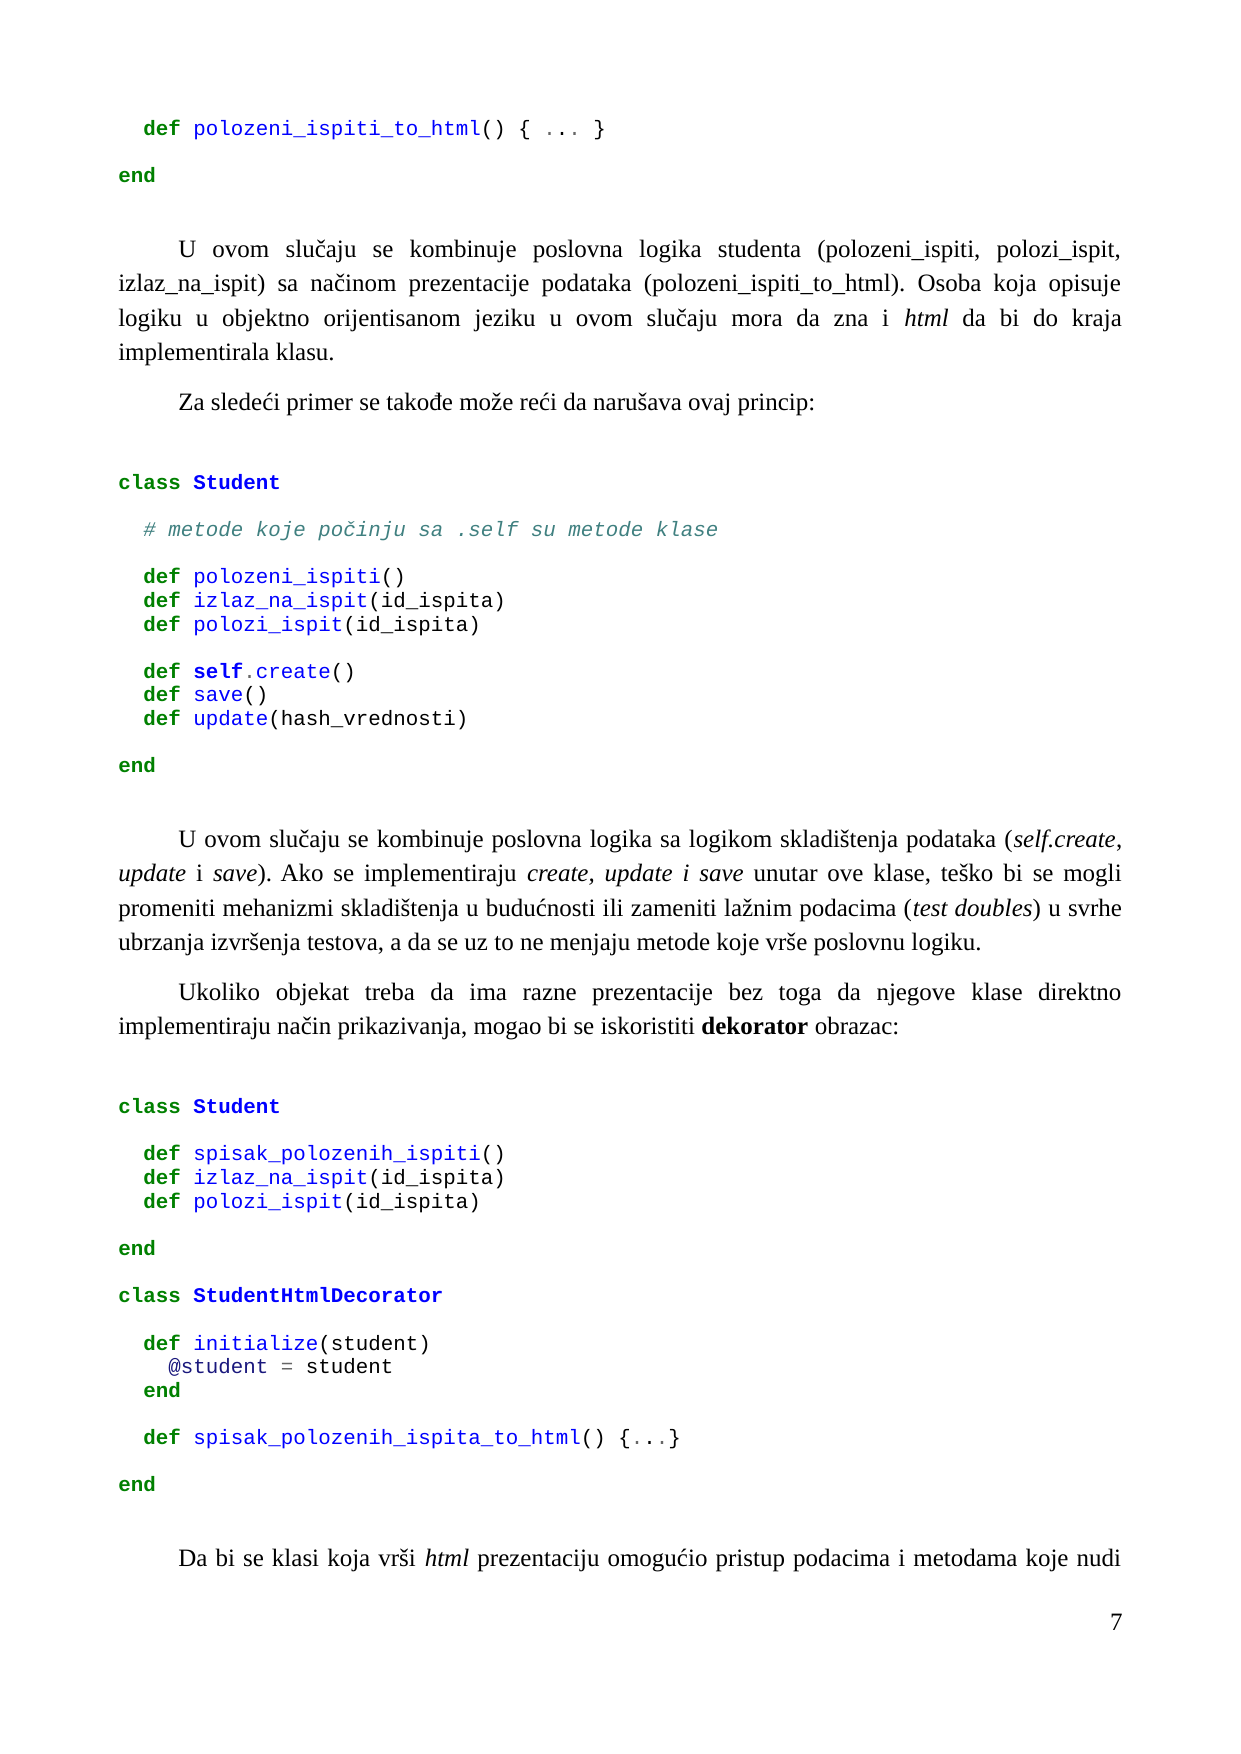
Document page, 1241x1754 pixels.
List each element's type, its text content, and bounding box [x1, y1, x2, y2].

text class Student [118, 472, 1122, 495]
text U ovom slučaju se kombinuje poslovna logika studenta (polozeni_ispiti, polozi_ispit, izlaz_na_ispit) sa načinom prezentacije podataka (polozeni_ispiti_to_html). Osoba koja opisuje logiku u objektno orijentisanom jeziku u ovom slučaju mora da zna i html da bi do kraja implementirala klasu. [118, 234, 1122, 366]
text def update(hash_vrednosti) [118, 708, 1122, 732]
text def izlaz_na_ispit(id_ispita) [118, 1167, 1122, 1191]
text end [118, 165, 1122, 189]
text end [118, 1380, 1122, 1403]
text def initialize(student) [118, 1333, 1122, 1356]
text end [118, 755, 1122, 779]
text Da bi se klasi koja vrši html prezentaciju omogućio pristup podacima i metodama koje nudi [118, 1543, 1122, 1572]
text def spisak_polozenih_ispita_to_html() {...} [118, 1427, 1122, 1451]
text Za sledeći primer se takođe može reći da narušava ovaj princip: [118, 387, 1122, 415]
text Ukoliko objekat treba da ima razne prezentacije bez toga da njegove klase direktno implementiraju način prikazivanja, mogao bi se iskoristiti dekorator obrazac: [118, 977, 1122, 1040]
text end [118, 1238, 1122, 1262]
text def self.create() [118, 661, 1122, 684]
text class StudentHtmlDecorator [118, 1285, 1122, 1309]
text @student = student [118, 1356, 1122, 1380]
text def spisak_polozenih_ispiti() [118, 1143, 1122, 1167]
text class Student [118, 1096, 1122, 1120]
text def polozeni_ispiti_to_html() { ... } [118, 118, 1122, 142]
text U ovom slučaju se kombinuje poslovna logika sa logikom skladištenja podataka (self.create, update i save). Ako se implementiraju create, update i save unutar ove klase, teško bi se mogli promeniti mehanizmi skladištenja u budućnosti ili zameniti lažnim podacima (test doubles) u svrhe ubrzanja izvršenja testova, a da se uz to ne menjaju metode koje vrše poslovnu logiku. [118, 824, 1122, 956]
text def izlaz_na_ispit(id_ispita) [118, 590, 1122, 613]
text def polozi_ispit(id_ispita) [118, 613, 1122, 637]
text # metode koje počinju sa .self su metode klase [118, 519, 1122, 543]
text def polozi_ispit(id_ispita) [118, 1191, 1122, 1214]
text def polozeni_ispiti() [118, 566, 1122, 590]
text end [118, 1474, 1122, 1498]
text def save() [118, 684, 1122, 708]
